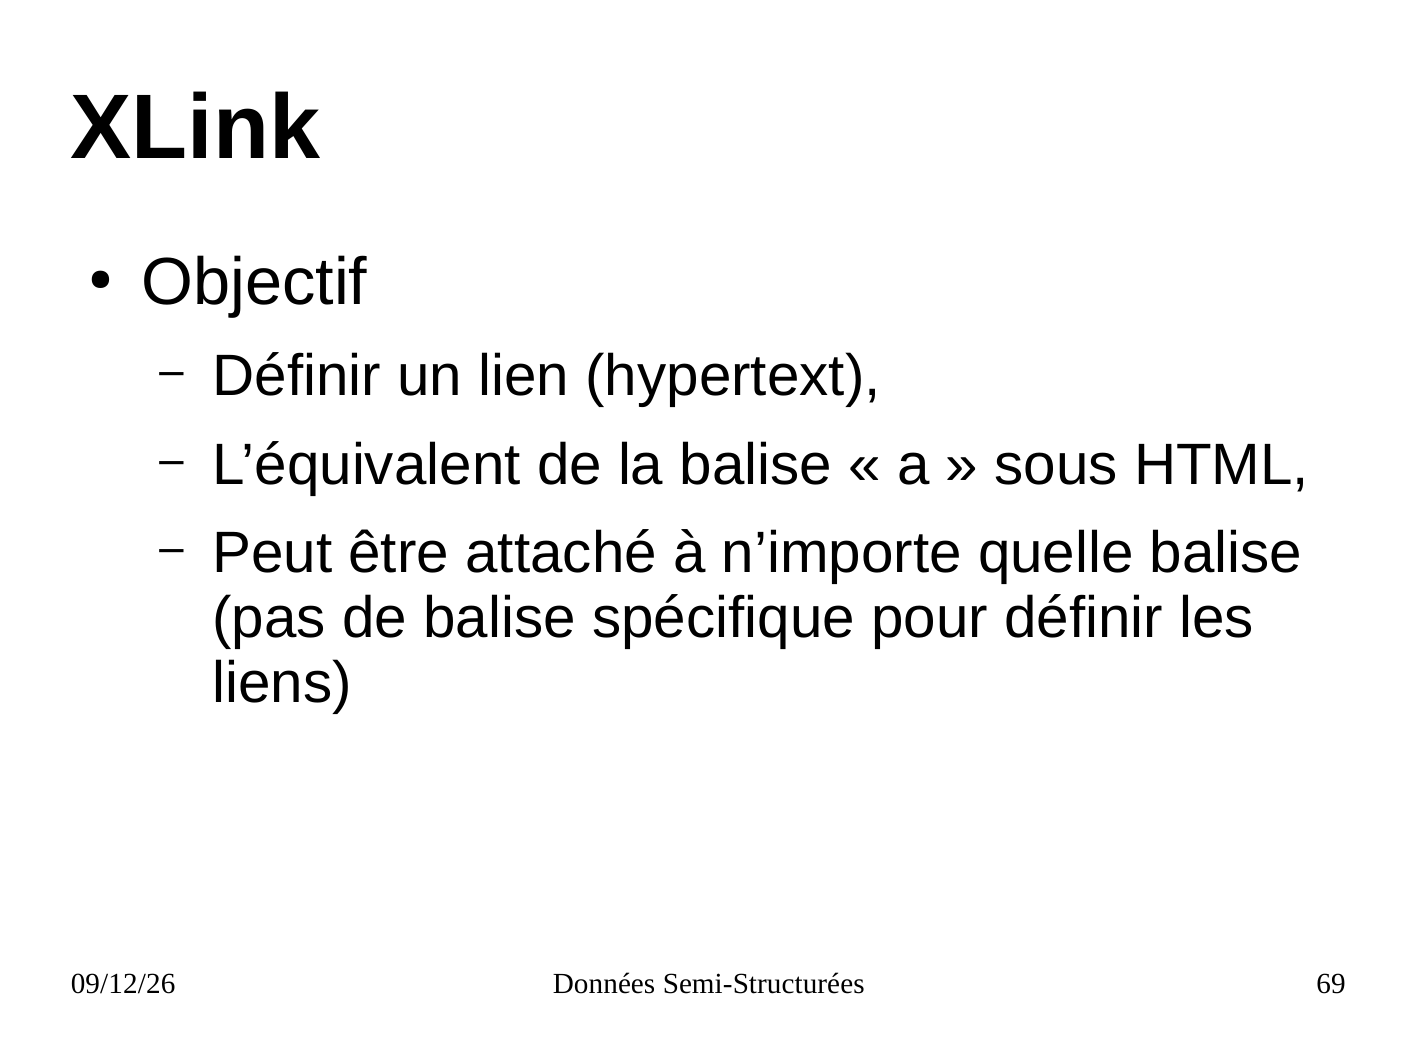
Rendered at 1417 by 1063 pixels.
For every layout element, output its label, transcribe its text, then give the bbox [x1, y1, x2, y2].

title XLink [70, 42, 1346, 212]
list Objectif Définir un lien (hypertext), L’équivalent de la balise « a » sous HTML, Peut être attaché à n’importe quelle balise (pas de balise spécifique pour définir les liens) [70, 244, 1346, 925]
